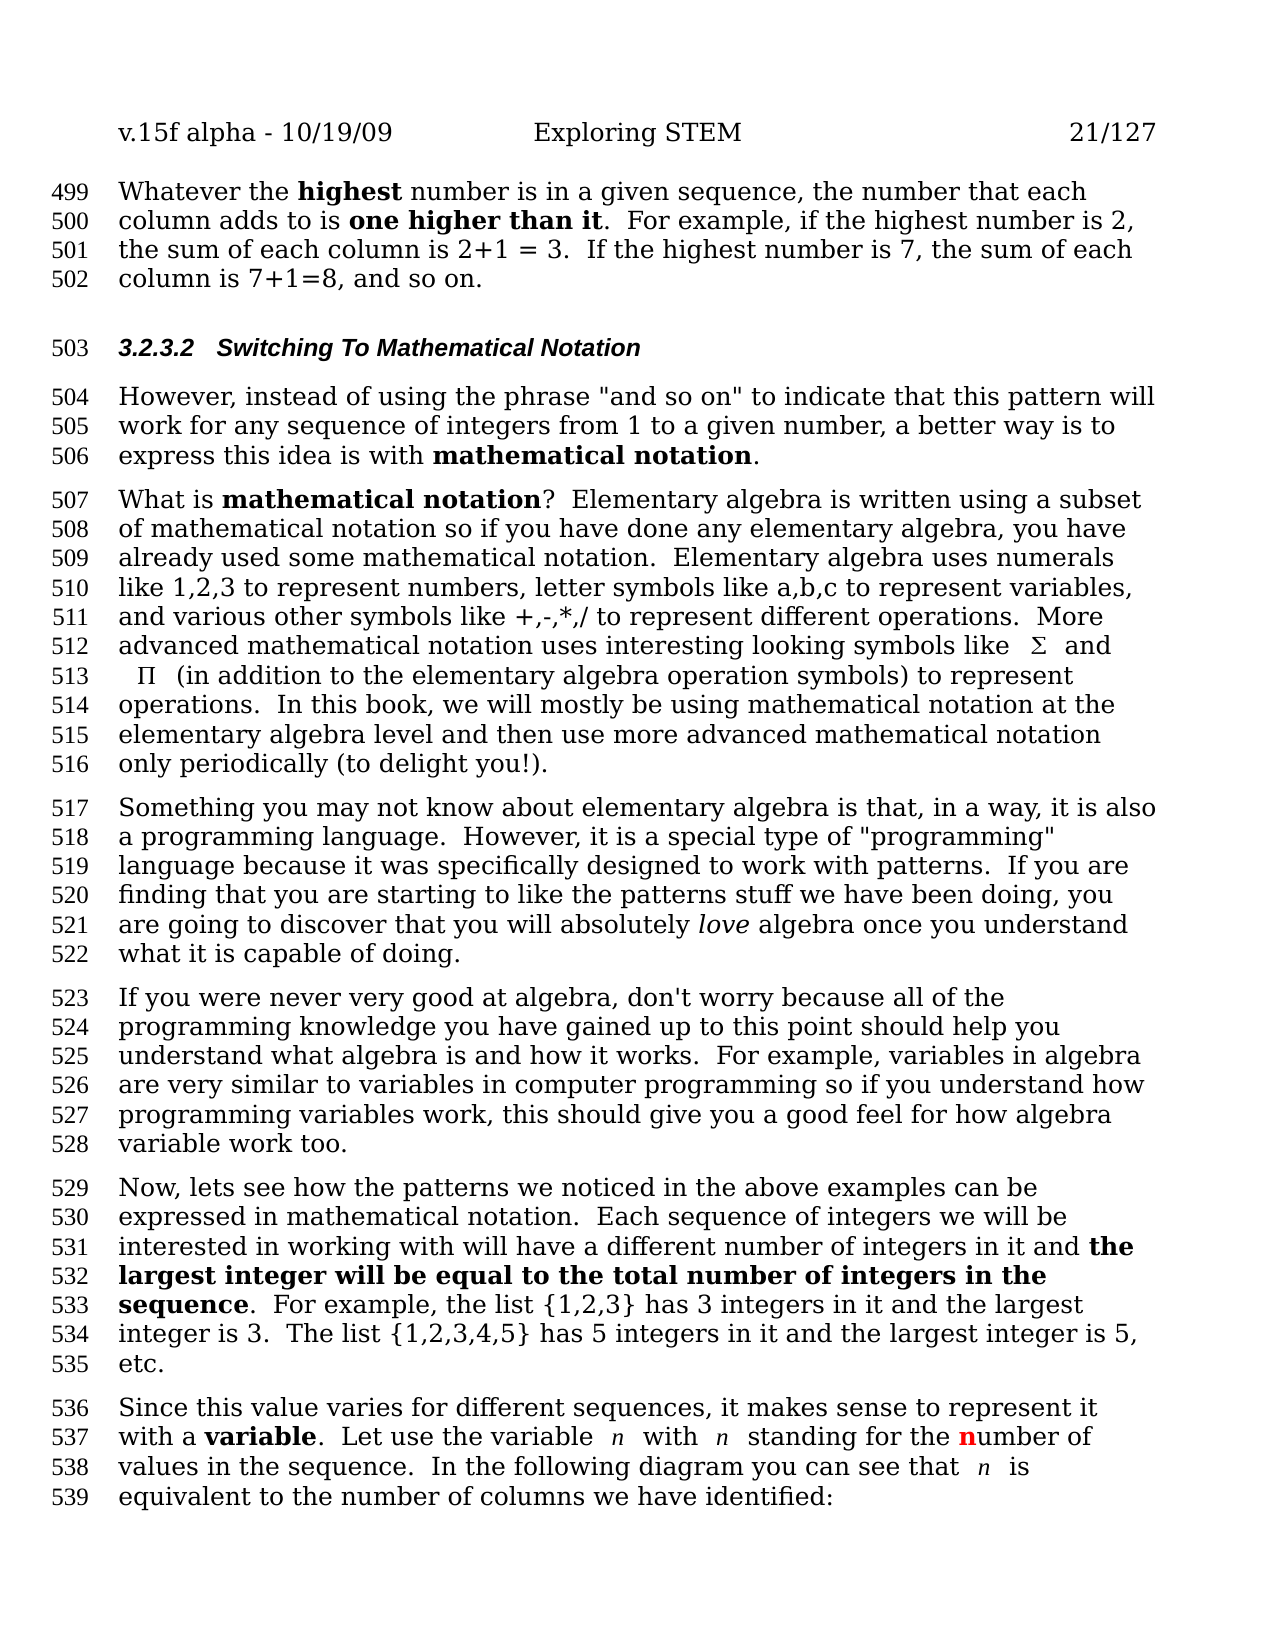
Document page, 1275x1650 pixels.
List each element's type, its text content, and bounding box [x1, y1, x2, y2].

text Whatever the highest number is in a given sequence, the number that each column adds to is one higher than it. For example, if the highest number is 2, the sum of each column is 2+1 = 3. If the highest number is 7, the sum of each column is 7+1=8, and so on. [118, 177, 1157, 294]
text Now, lets see how the patterns we noticed in the above examples can be expressed in mathematical notation. Each sequence of integers we will be interested in working with will have a different number of integers in it and the largest integer will be equal to the total number of integers in the sequence. For example, the list {1,2,3} has 3 integers in it and the largest integer is 3. The list {1,2,3,4,5} has 5 integers in it and the largest integer is 5, etc. [118, 1173, 1157, 1378]
text What is mathematical notation? Elementary algebra is written using a subset of mathematical notation so if you have done any elementary algebra, you have already used some mathematical notation. Elementary algebra uses numerals like 1,2,3 to represent numbers, letter symbols like a,b,c to represent variables, and various other symbols like +,-,*,/ to represent different operations. More advanced mathematical notation uses interesting looking symbols likeand(in addition to the elementary algebra operation symbols) to represent operations. In this book, we will mostly be using mathematical notation at the elementary algebra level and then use more advanced mathematical notation only periodically (to delight you!). [118, 485, 1157, 778]
text Since this value varies for different sequences, it makes sense to represent it with a variable. Let use the variablewithstanding for the number of values in the sequence. In the following diagram you can see thatis equivalent to the number of columns we have identified: [118, 1393, 1157, 1511]
text Something you may not know about elementary algebra is that, in a way, it is also a programming language. However, it is a special type of "programming" language because it was specifically designed to work with patterns. If you are finding that you are starting to like the patterns stuff we have been doing, you are going to discover that you will absolutely love algebra once you understand what it is capable of doing. [118, 793, 1157, 968]
text If you were never very good at algebra, don't worry because all of the programming knowledge you have gained up to this point should help you understand what algebra is and how it works. For example, variables in algebra are very similar to variables in computer programming so if you understand how programming variables work, this should give you a good feel for how algebra variable work too. [118, 983, 1157, 1158]
subtitle Switching To Mathematical Notation [118, 333, 1157, 361]
text However, instead of using the phrase "and so on" to indicate that this pattern will work for any sequence of integers from 1 to a given number, a better way is to express this idea is with mathematical notation. [118, 382, 1157, 470]
